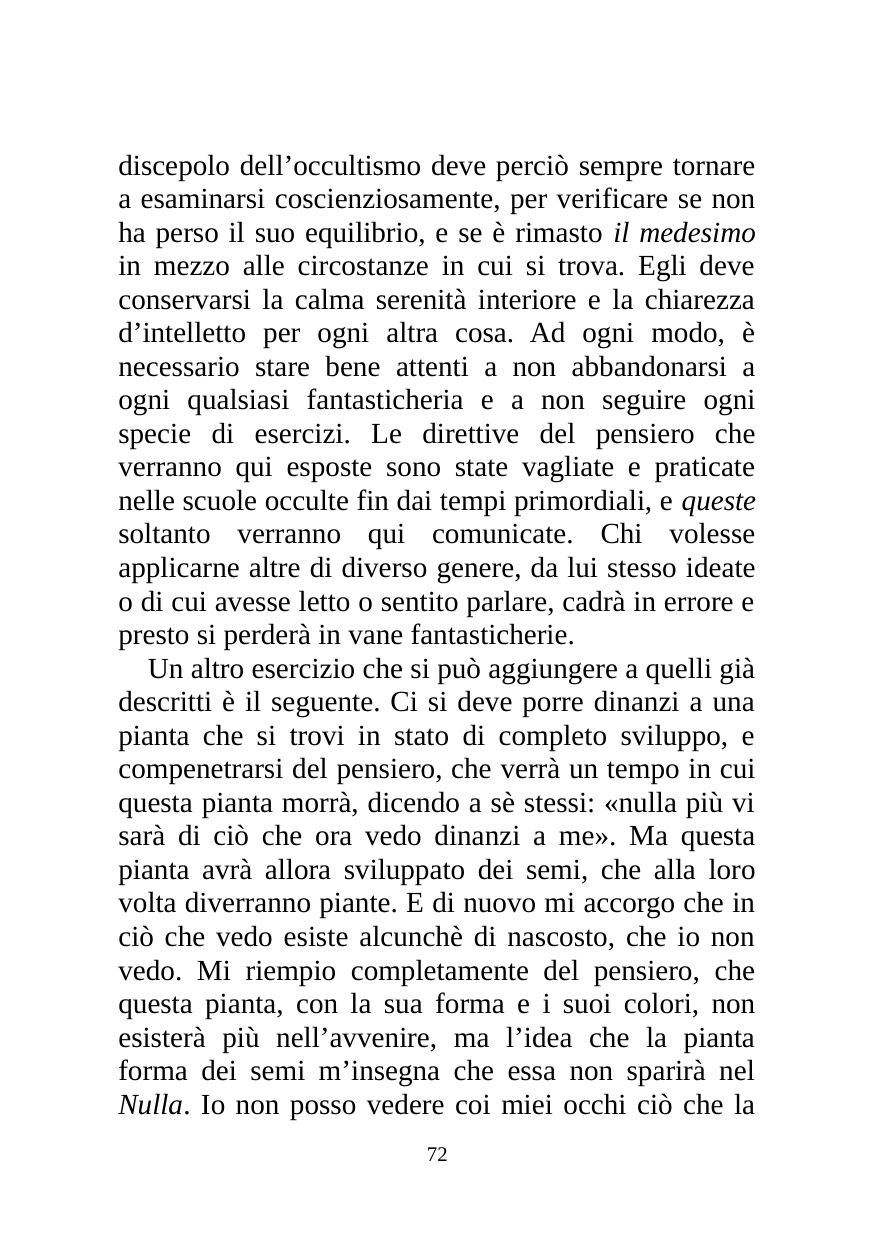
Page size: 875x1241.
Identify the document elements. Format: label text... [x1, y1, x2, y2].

text Un altro esercizio che si può aggiungere a quelli già descritti è il seguente. Ci si deve porre dinanzi a una pianta che si trovi in stato di completo sviluppo, e compenetrarsi del pensiero, che verrà un tempo in cui questa pianta morrà, dicendo a sè stessi: «nulla più vi sarà di ciò che ora vedo dinanzi a me». Ma questa pianta avrà allora sviluppato dei semi, che alla loro volta diverranno piante. E di nuovo mi accorgo che in ciò che vedo esiste alcunchè di nascosto, che io non vedo. Mi riempio completamente del pensiero, che questa pianta, con la sua forma e i suoi colori, non esisterà più nell’avvenire, ma l’idea che la pianta forma dei semi m’insegna che essa non sparirà nel Nulla. Io non posso vedere coi miei occhi ciò che la [118, 651, 756, 1120]
text discepolo dell’occultismo deve perciò sempre tornare a esaminarsi coscienziosamente, per verificare se non ha perso il suo equilibrio, e se è rimasto il medesimo in mezzo alle circostanze in cui si trova. Egli deve conservarsi la calma serenità interiore e la chiarezza d’intelletto per ogni altra cosa. Ad ogni modo, è necessario stare bene attenti a non abbandonarsi a ogni qualsiasi fantasticheria e a non seguire ogni specie di esercizi. Le direttive del pensiero che verranno qui esposte sono state vagliate e praticate nelle scuole occulte fin dai tempi primordiali, e queste soltanto verranno qui comunicate. Chi volesse applicarne altre di diverso genere, da lui stesso ideate o di cui avesse letto o sentito parlare, cadrà in errore e presto si perderà in vane fantasticherie. [118, 148, 756, 651]
